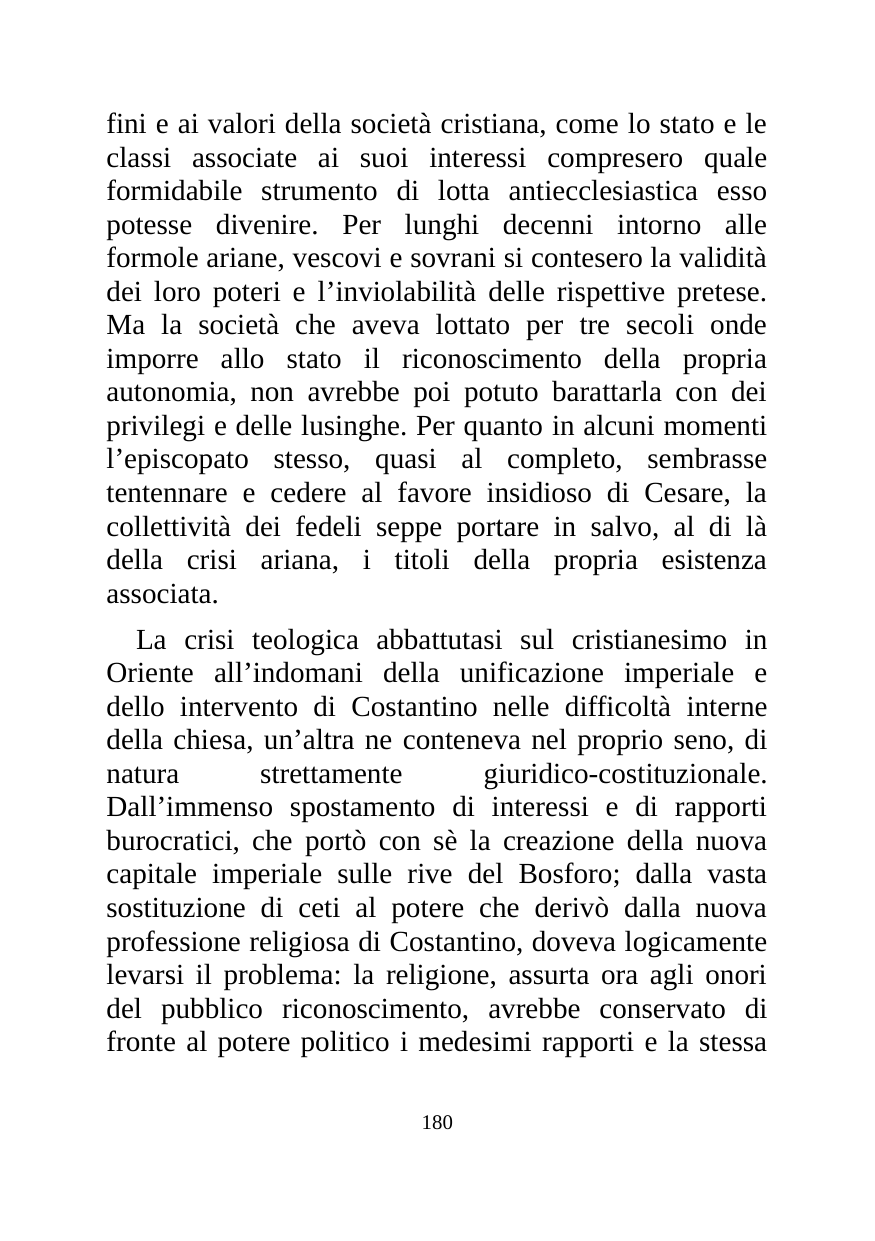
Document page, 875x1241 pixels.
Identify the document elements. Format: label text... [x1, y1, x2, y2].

text La crisi teologica abbattutasi sul cristianesimo in Oriente all’indomani della unificazione imperiale e dello intervento di Costantino nelle difficoltà interne della chiesa, un’altra ne conteneva nel proprio seno, di natura strettamente giuridico-costituzionale. Dall’immenso spostamento di interessi e di rapporti burocratici, che portò con sè la creazione della nuova capitale imperiale sulle rive del Bosforo; dalla vasta sostituzione di ceti al potere che derivò dalla nuova professione religiosa di Costantino, doveva logicamente levarsi il problema: la religione, assurta ora agli onori del pubblico riconoscimento, avrebbe conservato di fronte al potere politico i medesimi rapporti e la stessa [106, 622, 768, 1058]
text fini e ai valori della società cristiana, come lo stato e le classi associate ai suoi interessi compresero quale formidabile strumento di lotta antiecclesiastica esso potesse divenire. Per lunghi decenni intorno alle formole ariane, vescovi e sovrani si contesero la validità dei loro poteri e l’inviolabilità delle rispettive pretese. Ma la società che aveva lottato per tre secoli onde imporre allo stato il riconoscimento della propria autonomia, non avrebbe poi potuto barattarla con dei privilegi e delle lusinghe. Per quanto in alcuni momenti l’episcopato stesso, quasi al completo, sembrasse tentennare e cedere al favore insidioso di Cesare, la collettività dei fedeli seppe portare in salvo, al di là della crisi ariana, i titoli della propria esistenza associata. [106, 106, 768, 609]
